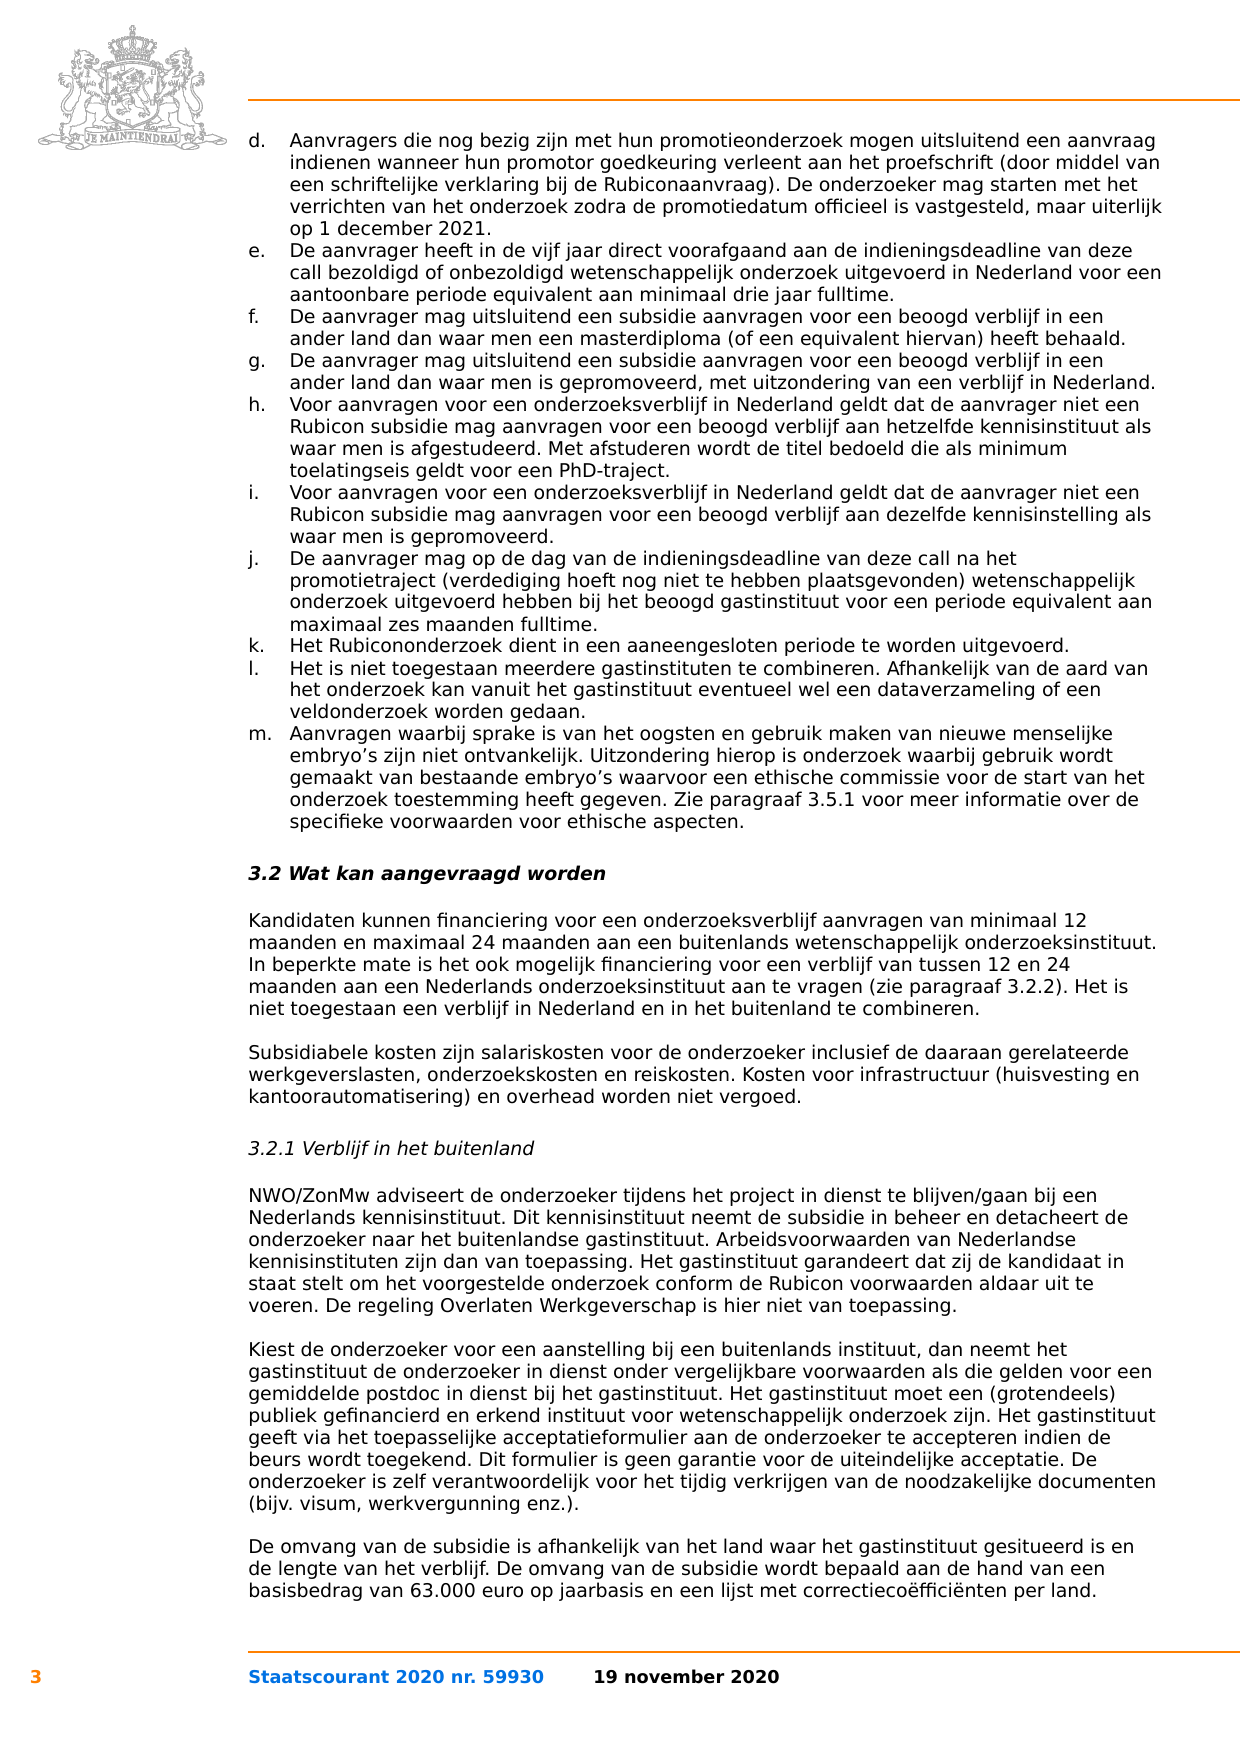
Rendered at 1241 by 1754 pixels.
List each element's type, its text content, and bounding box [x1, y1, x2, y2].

text Kandidaten kunnen financiering voor een onderzoeksverblijf aanvragen van minimaal 12 maanden en maximaal 24 maanden aan een buitenlands wetenschappelijk onderzoeksinstituut. In beperkte mate is het ook mogelijk financiering voor een verblijf van tussen 12 en 24 maanden aan een Nederlands onderzoeksinstituut aan te vragen (zie paragraaf 3.2.2). Het is niet toegestaan een verblijf in Nederland en in het buitenland te combineren. [248, 910, 1163, 1020]
text m. Aanvragen waarbij sprake is van het oogsten en gebruik maken van nieuwe menselijke embryo’s zijn niet ontvankelijk. Uitzondering hierop is onderzoek waarbij gebruik wordt gemaakt van bestaande embryo’s waarvoor een ethische commissie voor de start van het onderzoek toestemming heeft gegeven. Zie paragraaf 3.5.1 voor meer informatie over de specifieke voorwaarden voor ethische aspecten. [248, 723, 1163, 833]
picture [38, 25, 227, 150]
text Kiest de onderzoeker voor een aanstelling bij een buitenlands instituut, dan neemt het gastinstituut de onderzoeker in dienst onder vergelijkbare voorwaarden als die gelden voor een gemiddelde postdoc in dienst bij het gastinstituut. Het gastinstituut moet een (grotendeels) publiek gefinancierd en erkend instituut voor wetenschappelijk onderzoek zijn. Het gastinstituut geeft via het toepasselijke acceptatieformulier aan de onderzoeker te accepteren indien de beurs wordt toegekend. Dit formulier is geen garantie voor de uiteindelijke acceptatie. De onderzoeker is zelf verantwoordelijk voor het tijdig verkrijgen van de noodzakelijke documenten (bijv. visum, werkvergunning enz.). [248, 1339, 1163, 1514]
subtitle 3.2.1 Verblijf in het buitenland [248, 1138, 1163, 1160]
text i. Voor aanvragen voor een onderzoeksverblijf in Nederland geldt dat de aanvrager niet een Rubicon subsidie mag aanvragen voor een beoogd verblijf aan dezelfde kennisinstelling als waar men is gepromoveerd. [248, 482, 1163, 547]
text d. Aanvragers die nog bezig zijn met hun promotieonderzoek mogen uitsluitend een aanvraag indienen wanneer hun promotor goedkeuring verleent aan het proefschrift (door middel van een schriftelijke verklaring bij de Rubiconaanvraag). De onderzoeker mag starten met het verrichten van het onderzoek zodra de promotiedatum officieel is vastgesteld, maar uiterlijk op 1 december 2021. [248, 130, 1163, 240]
text g. De aanvrager mag uitsluitend een subsidie aanvragen voor een beoogd verblijf in een ander land dan waar men is gepromoveerd, met uitzondering van een verblijf in Nederland. [248, 350, 1163, 394]
text j. De aanvrager mag op de dag van de indieningsdeadline van deze call na het promotietraject (verdediging hoeft nog niet te hebben plaatsgevonden) wetenschappelijk onderzoek uitgevoerd hebben bij het beoogd gastinstituut voor een periode equivalent aan maximaal zes maanden fulltime. [248, 547, 1163, 635]
text De omvang van de subsidie is afhankelijk van het land waar het gastinstituut gesitueerd is en de lengte van het verblijf. De omvang van de subsidie wordt bepaald aan de hand van een basisbedrag van 63.000 euro op jaarbasis en een lijst met correctiecoëfficiënten per land. [248, 1536, 1163, 1602]
text k. Het Rubicononderzoek dient in een aaneengesloten periode te worden uitgevoerd. [248, 635, 1163, 657]
text l. Het is niet toegestaan meerdere gastinstituten te combineren. Afhankelijk van de aard van het onderzoek kan vanuit het gastinstituut eventueel wel een dataverzameling of een veldonderzoek worden gedaan. [248, 657, 1163, 723]
subtitle 3.2 Wat kan aangevraagd worden [248, 863, 1163, 885]
text h. Voor aanvragen voor een onderzoeksverblijf in Nederland geldt dat de aanvrager niet een Rubicon subsidie mag aanvragen voor een beoogd verblijf aan hetzelfde kennisinstituut als waar men is afgestudeerd. Met afstuderen wordt de titel bedoeld die als minimum toelatingseis geldt voor een PhD-traject. [248, 394, 1163, 482]
text e. De aanvrager heeft in de vijf jaar direct voorafgaand aan de indieningsdeadline van deze call bezoldigd of onbezoldigd wetenschappelijk onderzoek uitgevoerd in Nederland voor een aantoonbare periode equivalent aan minimaal drie jaar fulltime. [248, 240, 1163, 306]
text Subsidiabele kosten zijn salariskosten voor de onderzoeker inclusief de daaraan gerelateerde werkgeverslasten, onderzoekskosten en reiskosten. Kosten voor infrastructuur (huisvesting en kantoorautomatisering) en overhead worden niet vergoed. [248, 1042, 1163, 1108]
text NWO/ZonMw adviseert de onderzoeker tijdens het project in dienst te blijven/gaan bij een Nederlands kennisinstituut. Dit kennisinstituut neemt de subsidie in beheer en detacheert de onderzoeker naar het buitenlandse gastinstituut. Arbeidsvoorwaarden van Nederlandse kennisinstituten zijn dan van toepassing. Het gastinstituut garandeert dat zij de kandidaat in staat stelt om het voorgestelde onderzoek conform de Rubicon voorwaarden aldaar uit te voeren. De regeling Overlaten Werkgeverschap is hier niet van toepassing. [248, 1185, 1163, 1317]
text f. De aanvrager mag uitsluitend een subsidie aanvragen voor een beoogd verblijf in een ander land dan waar men een masterdiploma (of een equivalent hiervan) heeft behaald. [248, 306, 1163, 350]
